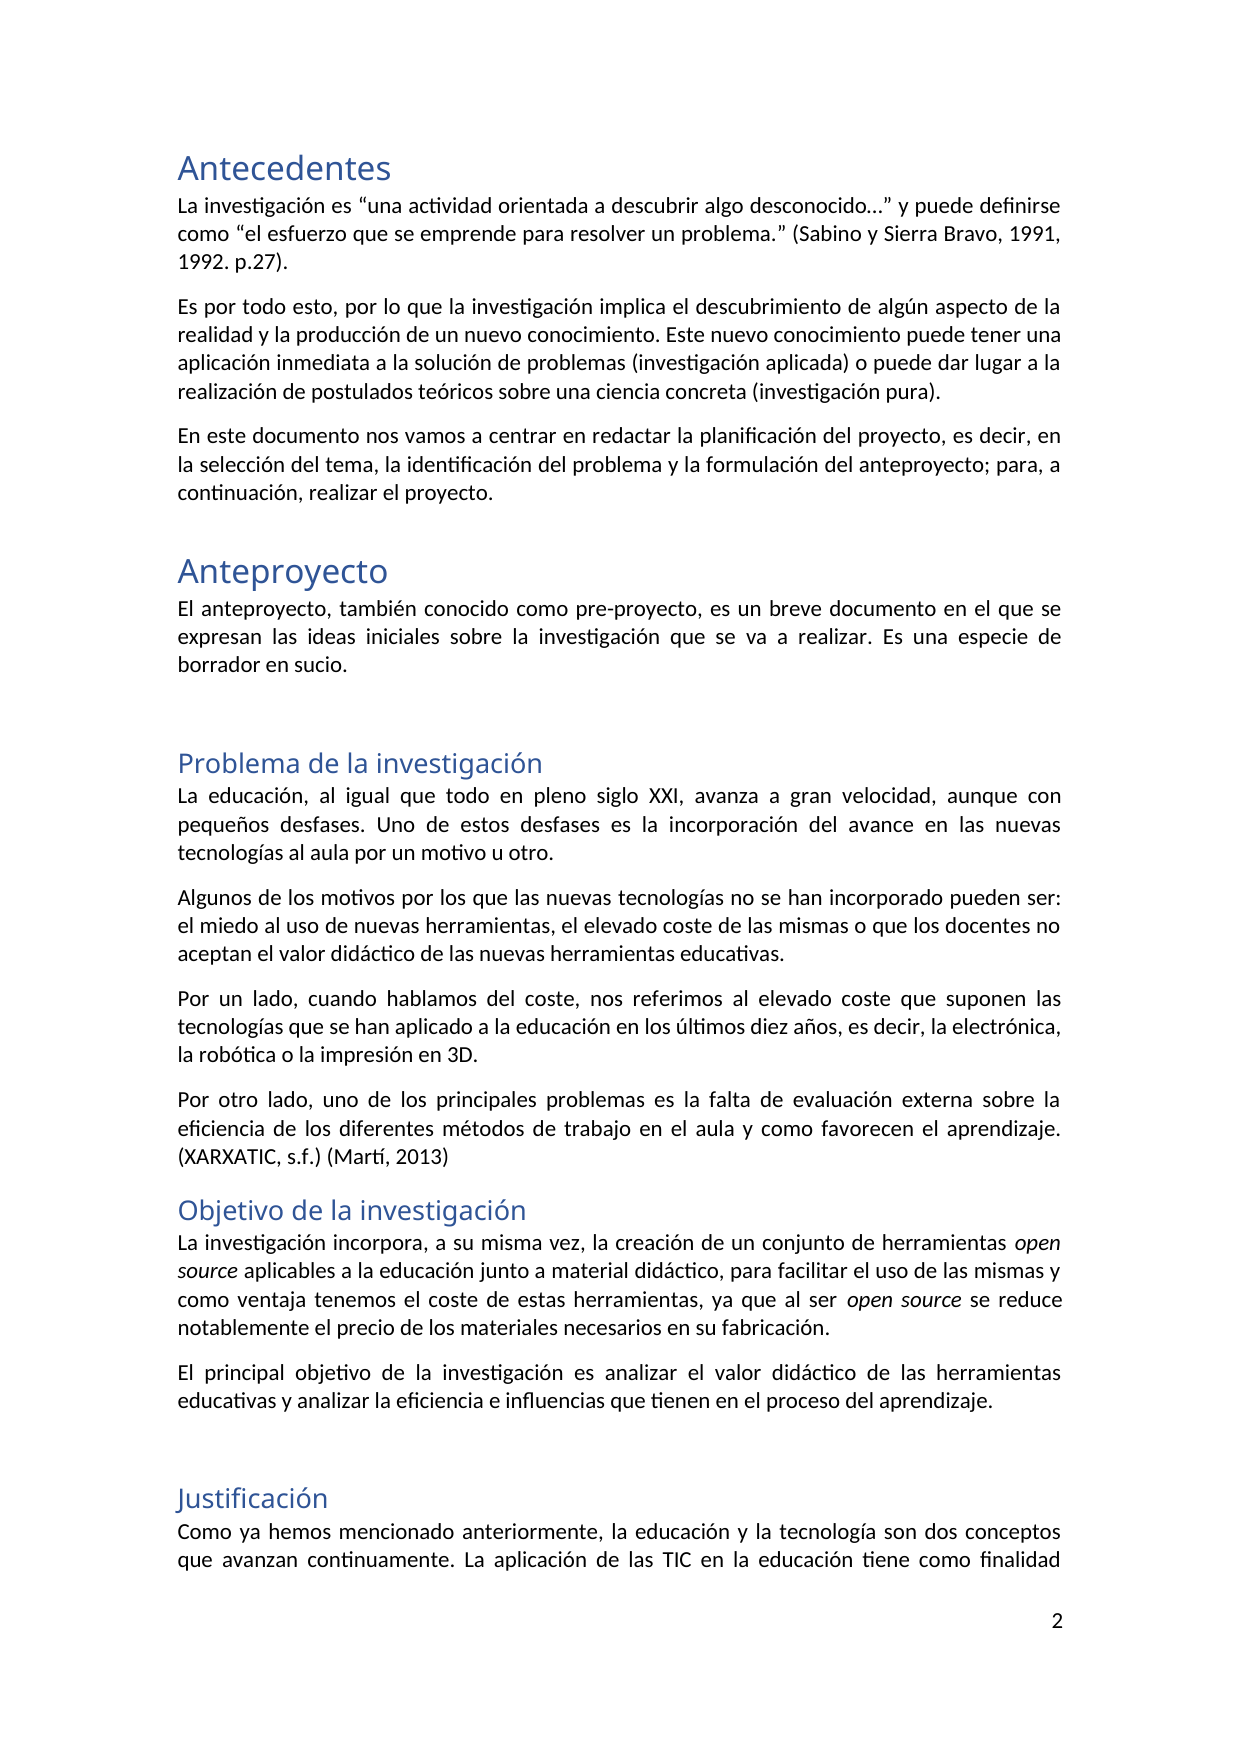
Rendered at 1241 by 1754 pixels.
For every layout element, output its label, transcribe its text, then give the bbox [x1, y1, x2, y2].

text La investigación es “una actividad orientada a descubrir algo desconocido…” y puede definirse como “el esfuerzo que se emprende para resolver un problema.” (Sabino y Sierra Bravo, 1991, 1992. p.27). [177, 191, 1063, 275]
text Como ya hemos mencionado anteriormente, la educación y la tecnología son dos conceptos que avanzan continuamente. La aplicación de las TIC en la educación tiene como finalidad [177, 1517, 1063, 1573]
text La investigación incorpora, a su misma vez, la creación de un conjunto de herramientas open source aplicables a la educación junto a material didáctico, para facilitar el uso de las mismas y como ventaja tenemos el coste de estas herramientas, ya que al ser open source se reduce notablemente el precio de los materiales necesarios en su fabricación. [177, 1228, 1063, 1341]
text La educación, al igual que todo en pleno siglo XXI, avanza a gran velocidad, aunque con pequeños desfases. Uno de estos desfases es la incorporación del avance en las nuevas tecnologías al aula por un motivo u otro. [177, 781, 1063, 866]
text Por otro lado, uno de los principales problemas es la falta de evaluación externa sobre la eficiencia de los diferentes métodos de trabajo en el aula y como favorecen el aprendizaje. (XARXATIC, s.f.) (Martí, 2013) [177, 1086, 1063, 1170]
subtitle Justificación [177, 1480, 1063, 1517]
text Es por todo esto, por lo que la investigación implica el descubrimiento de algún aspecto de la realidad y la producción de un nuevo conocimiento. Este nuevo conocimiento puede tener una aplicación inmediata a la solución de problemas (investigación aplicada) o puede dar lugar a la realización de postulados teóricos sobre una ciencia concreta (investigación pura). [177, 292, 1063, 405]
subtitle Antecedentes [177, 145, 1063, 190]
text Por un lado, cuando hablamos del coste, nos referimos al elevado coste que suponen las tecnologías que se han aplicado a la educación en los últimos diez años, es decir, la electrónica, la robótica o la impresión en 3D. [177, 984, 1063, 1069]
text Algunos de los motivos por los que las nuevas tecnologías no se han incorporado pueden ser: el miedo al uso de nuevas herramientas, el elevado coste de las mismas o que los docentes no aceptan el valor didáctico de las nuevas herramientas educativas. [177, 883, 1063, 967]
subtitle Objetivo de la investigación [177, 1191, 1063, 1228]
subtitle Problema de la investigación [177, 744, 1063, 781]
subtitle Anteproyecto [177, 548, 1063, 593]
text El anteproyecto, también conocido como pre-proyecto, es un breve documento en el que se expresan las ideas iniciales sobre la investigación que se va a realizar. Es una especie de borrador en sucio. [177, 594, 1063, 678]
text El principal objetivo de la investigación es analizar el valor didáctico de las herramientas educativas y analizar la eficiencia e influencias que tienen en el proceso del aprendizaje. [177, 1358, 1063, 1414]
text En este documento nos vamos a centrar en redactar la planificación del proyecto, es decir, en la selección del tema, la identificación del problema y la formulación del anteproyecto; para, a continuación, realizar el proyecto. [177, 422, 1063, 506]
